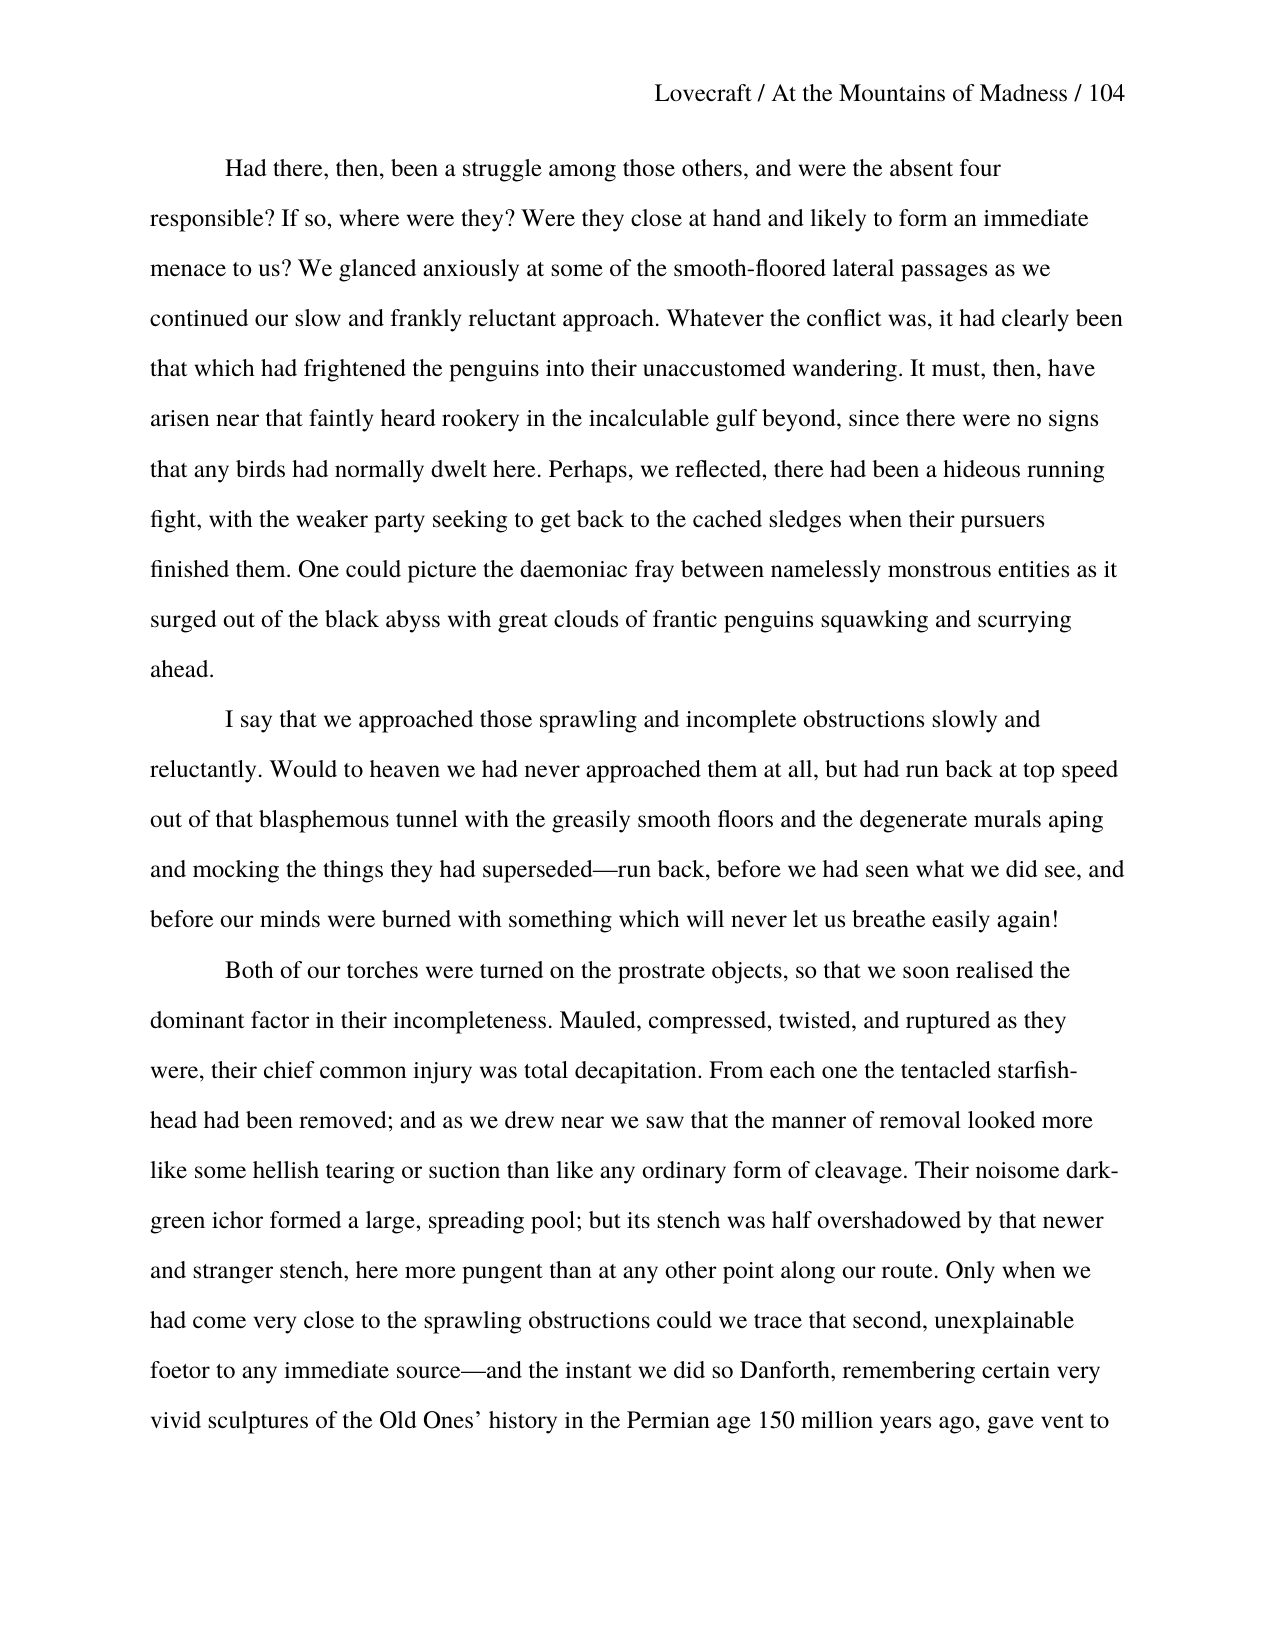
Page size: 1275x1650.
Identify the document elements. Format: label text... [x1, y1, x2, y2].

text I say that we approached those sprawling and incomplete obstructions slowly and reluctantly. Would to heaven we had never approached them at all, but had run back at top speed out of that blasphemous tunnel with the greasily smooth floors and the degenerate murals aping and mocking the things they had superseded—run back, before we had seen what we did see, and before our minds were burned with something which will never let us breathe easily again! [150, 701, 1125, 935]
text Had there, then, been a struggle among those others, and were the absent four responsible? If so, where were they? Were they close at hand and likely to form an immediate menace to us? We glanced anxiously at some of the smooth-floored lateral passages as we continued our slow and frankly reluctant approach. Whatever the conflict was, it had clearly been that which had frightened the penguins into their unaccustomed wandering. It must, then, have arisen near that faintly heard rookery in the incalculable gulf beyond, since there were no signs that any birds had normally dwelt here. Perhaps, we reflected, there had been a hideous running fight, with the weaker party seeking to get back to the cached sledges when their pursuers finished them. One could picture the daemoniac fray between namelessly monstrous entities as it surged out of the black abyss with great clouds of frantic penguins squawking and scurrying ahead. [150, 150, 1125, 684]
text Both of our torches were turned on the prostrate objects, so that we soon realised the dominant factor in their incompleteness. Mauled, compressed, twisted, and ruptured as they were, their chief common injury was total decapitation. From each one the tentacled starfish-head had been removed; and as we drew near we saw that the manner of removal looked more like some hellish tearing or suction than like any ordinary form of cleavage. Their noisome dark-green ichor formed a large, spreading pool; but its stench was half overshadowed by that newer and stranger stench, here more pungent than at any other point along our route. Only when we had come very close to the sprawling obstructions could we trace that second, unexplainable foetor to any immediate source—and the instant we did so Danforth, remembering certain very vivid sculptures of the Old Ones’ history in the Permian age 150 million years ago, gave vent to [150, 952, 1125, 1436]
